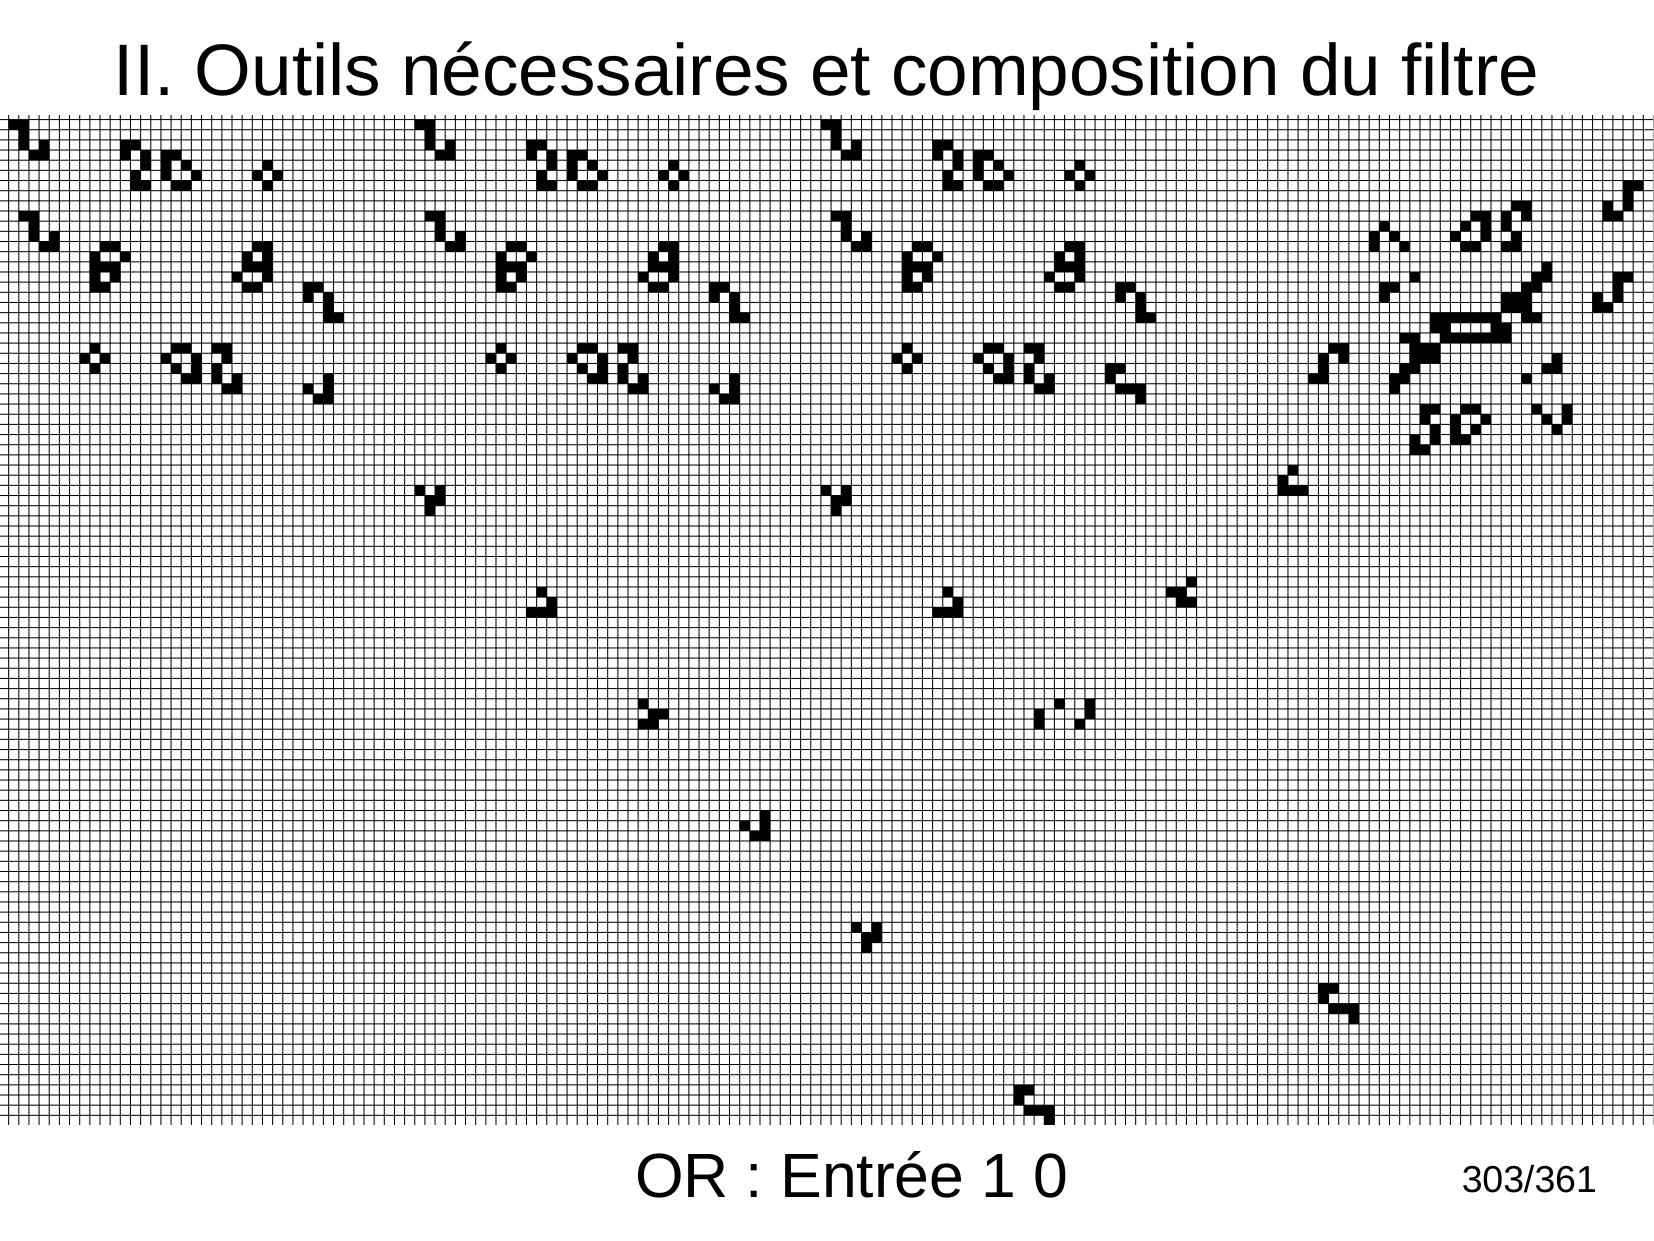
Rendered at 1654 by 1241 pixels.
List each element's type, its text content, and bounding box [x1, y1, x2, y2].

picture [0, 115, 1654, 1125]
text_box OR : Entrée 1 0 [620, 1133, 1084, 1219]
text_box <number>/361 [1447, 1151, 1654, 1209]
title II. Outils nécessaires et composition du filtre [82, 0, 1572, 174]
